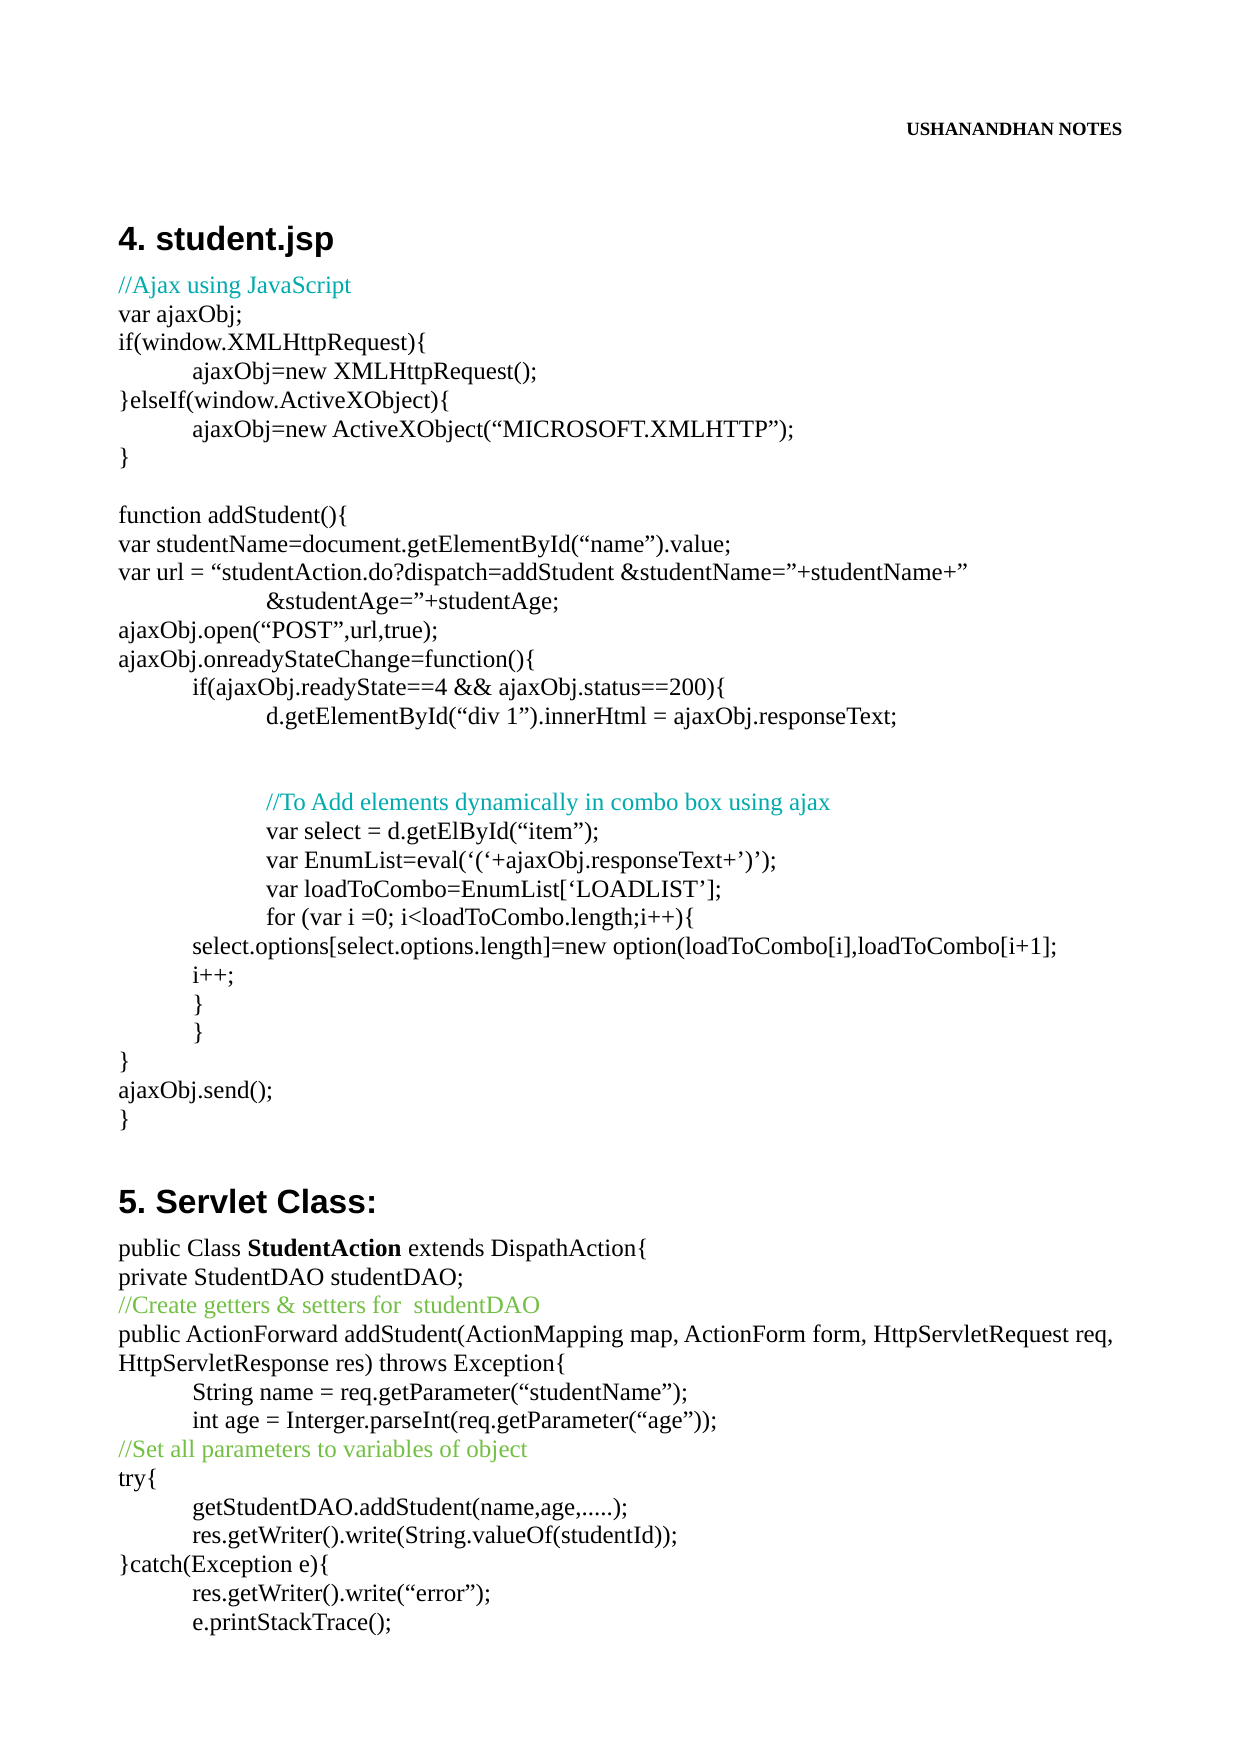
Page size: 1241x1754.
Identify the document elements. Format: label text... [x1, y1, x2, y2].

text private StudentDAO studentDAO; [118, 1262, 1122, 1291]
text for (var i =0; i<loadToCombo.length;i++){ [118, 902, 1122, 931]
text var ajaxObj; [118, 299, 1122, 327]
text if(ajaxObj.readyState==4 && ajaxObj.status==200){ [118, 672, 1122, 701]
text i++; [118, 960, 1122, 989]
text if(window.XMLHttpRequest){ [118, 327, 1122, 356]
text } [118, 1046, 1122, 1075]
text public Class StudentAction extends DispathAction{ [118, 1233, 1122, 1262]
text //Set all parameters to variables of object [118, 1434, 1122, 1463]
text var loadToCombo=EnumList[‘LOADLIST’]; [118, 874, 1122, 902]
text ajaxObj.send(); [118, 1075, 1122, 1104]
text ajaxObj.onreadyStateChange=function(){ [118, 644, 1122, 672]
text d.getElementById(“div 1”).innerHtml = ajaxObj.responseText; [118, 701, 1122, 730]
text } [118, 1104, 1122, 1132]
text }elseIf(window.ActiveXObject){ [118, 385, 1122, 414]
text } [118, 989, 1122, 1017]
text ajaxObj.open(“POST”,url,true); [118, 615, 1122, 644]
text //To Add elements dynamically in combo box using ajax [118, 787, 1122, 816]
text int age = Interger.parseInt(req.getParameter(“age”)); [118, 1406, 1122, 1434]
text ajaxObj=new XMLHttpRequest(); [118, 356, 1122, 385]
subtitle 5. Servlet Class: [118, 1182, 1122, 1221]
text var studentName=document.getElementById(“name”).value; [118, 529, 1122, 557]
text res.getWriter().write(“error”); [118, 1578, 1122, 1607]
subtitle 4. student.jsp [118, 219, 1122, 257]
text } [118, 442, 1122, 471]
text function addStudent(){ [118, 500, 1122, 529]
text var url = “studentAction.do?dispatch=addStudent &studentName=”+studentName+” &studentAge=”+studentAge; [118, 557, 1122, 615]
text e.printStackTrace(); [118, 1607, 1122, 1636]
text getStudentDAO.addStudent(name,age,.....); [118, 1492, 1122, 1521]
text } [118, 1017, 1122, 1046]
text String name = req.getParameter(“studentName”); [118, 1377, 1122, 1406]
text res.getWriter().write(String.valueOf(studentId)); [118, 1521, 1122, 1549]
text select.options[select.options.length]=new option(loadToCombo[i],loadToCombo[i+1]; [118, 931, 1122, 960]
text var select = d.getElById(“item”); [118, 816, 1122, 845]
text ajaxObj=new ActiveXObject(“MICROSOFT.XMLHTTP”); [118, 414, 1122, 442]
text }catch(Exception e){ [118, 1549, 1122, 1578]
text try{ [118, 1463, 1122, 1492]
text //Ajax using JavaScript [118, 270, 1122, 299]
text public ActionForward addStudent(ActionMapping map, ActionForm form, HttpServletRequest req, HttpServletResponse res) throws Exception{ [118, 1319, 1122, 1377]
text var EnumList=eval(‘(‘+ajaxObj.responseText+’)’); [118, 845, 1122, 874]
text //Create getters & setters for studentDAO [118, 1291, 1122, 1319]
